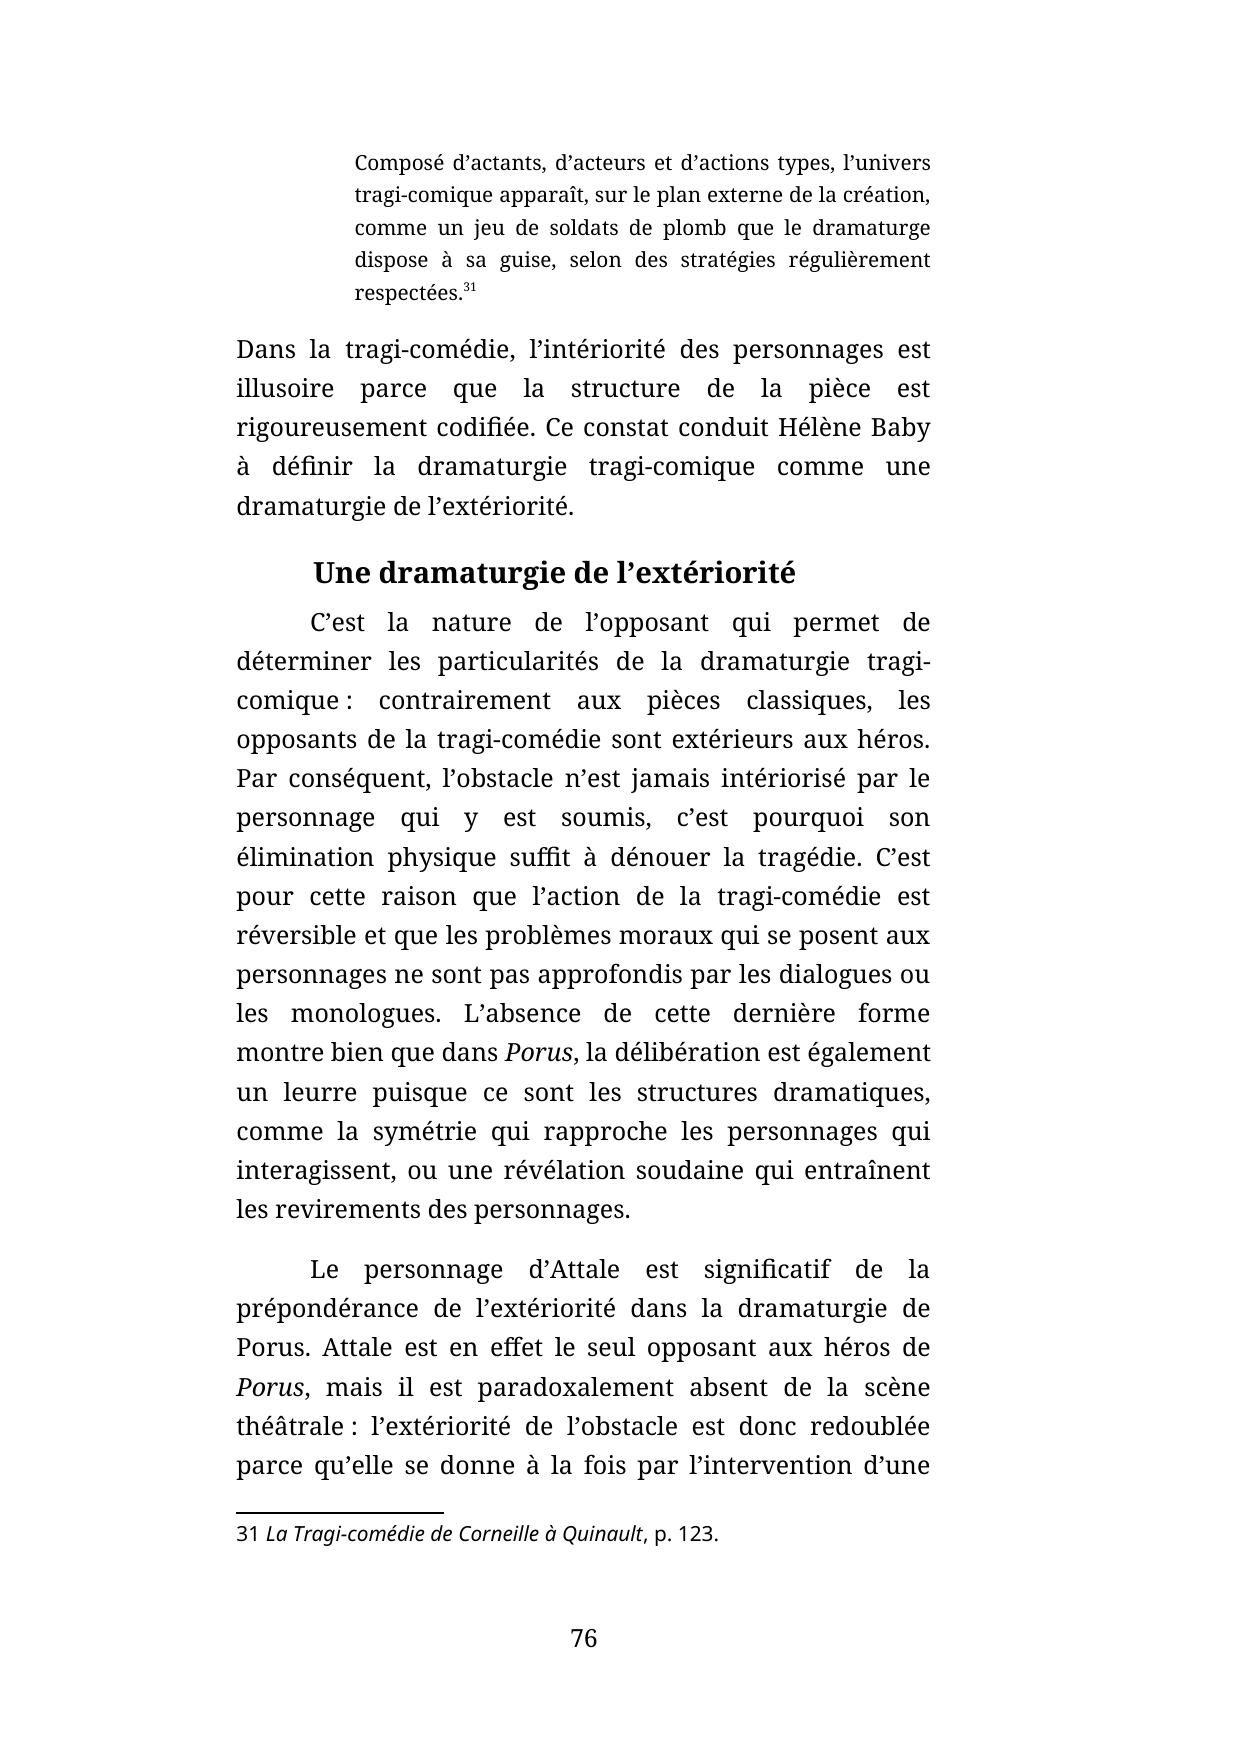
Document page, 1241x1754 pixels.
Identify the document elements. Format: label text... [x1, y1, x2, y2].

text Le personnage d’Attale est significatif de la prépondérance de l’extériorité dans la dramaturgie de Porus. Attale est en effet le seul opposant aux héros de Porus, mais il est paradoxalement absent de la scène théâtrale : l’extériorité de l’obstacle est donc redoublée parce qu’elle se donne à la fois par l’intervention d’une [236, 1252, 931, 1482]
text Composé d’actants, d’acteurs et d’actions types, l’univers tragi-comique apparaît, sur le plan externe de la création, comme un jeu de soldats de plomb que le dramaturge dispose à sa guise, selon des stratégies régulièrement respectées. [354, 148, 931, 307]
subtitle Une dramaturgie de l’extériorité [313, 552, 931, 592]
text La Tragi-comédie de Corneille à Quinault, p. 123. [236, 1519, 931, 1547]
text C’est la nature de l’opposant qui permet de déterminer les particularités de la dramaturgie tragi-comique : contrairement aux pièces classiques, les opposants de la tragi-comédie sont extérieurs aux héros. Par conséquent, l’obstacle n’est jamais intériorisé par le personnage qui y est soumis, c’est pourquoi son élimination physique suffit à dénouer la tragédie. C’est pour cette raison que l’action de la tragi-comédie est réversible et que les problèmes moraux qui se posent aux personnages ne sont pas approfondis par les dialogues ou les monologues. L’absence de cette dernière forme montre bien que dans Porus, la délibération est également un leurre puisque ce sont les structures dramatiques, comme la symétrie qui rapproche les personnages qui interagissent, ou une révélation soudaine qui entraînent les revirements des personnages. [236, 604, 931, 1226]
text Dans la tragi-comédie, l’intériorité des personnages est illusoire parce que la structure de la pièce est rigoureusement codifiée. Ce constat conduit Hélène Baby à définir la dramaturgie tragi-comique comme une dramaturgie de l’extériorité. [236, 332, 931, 522]
